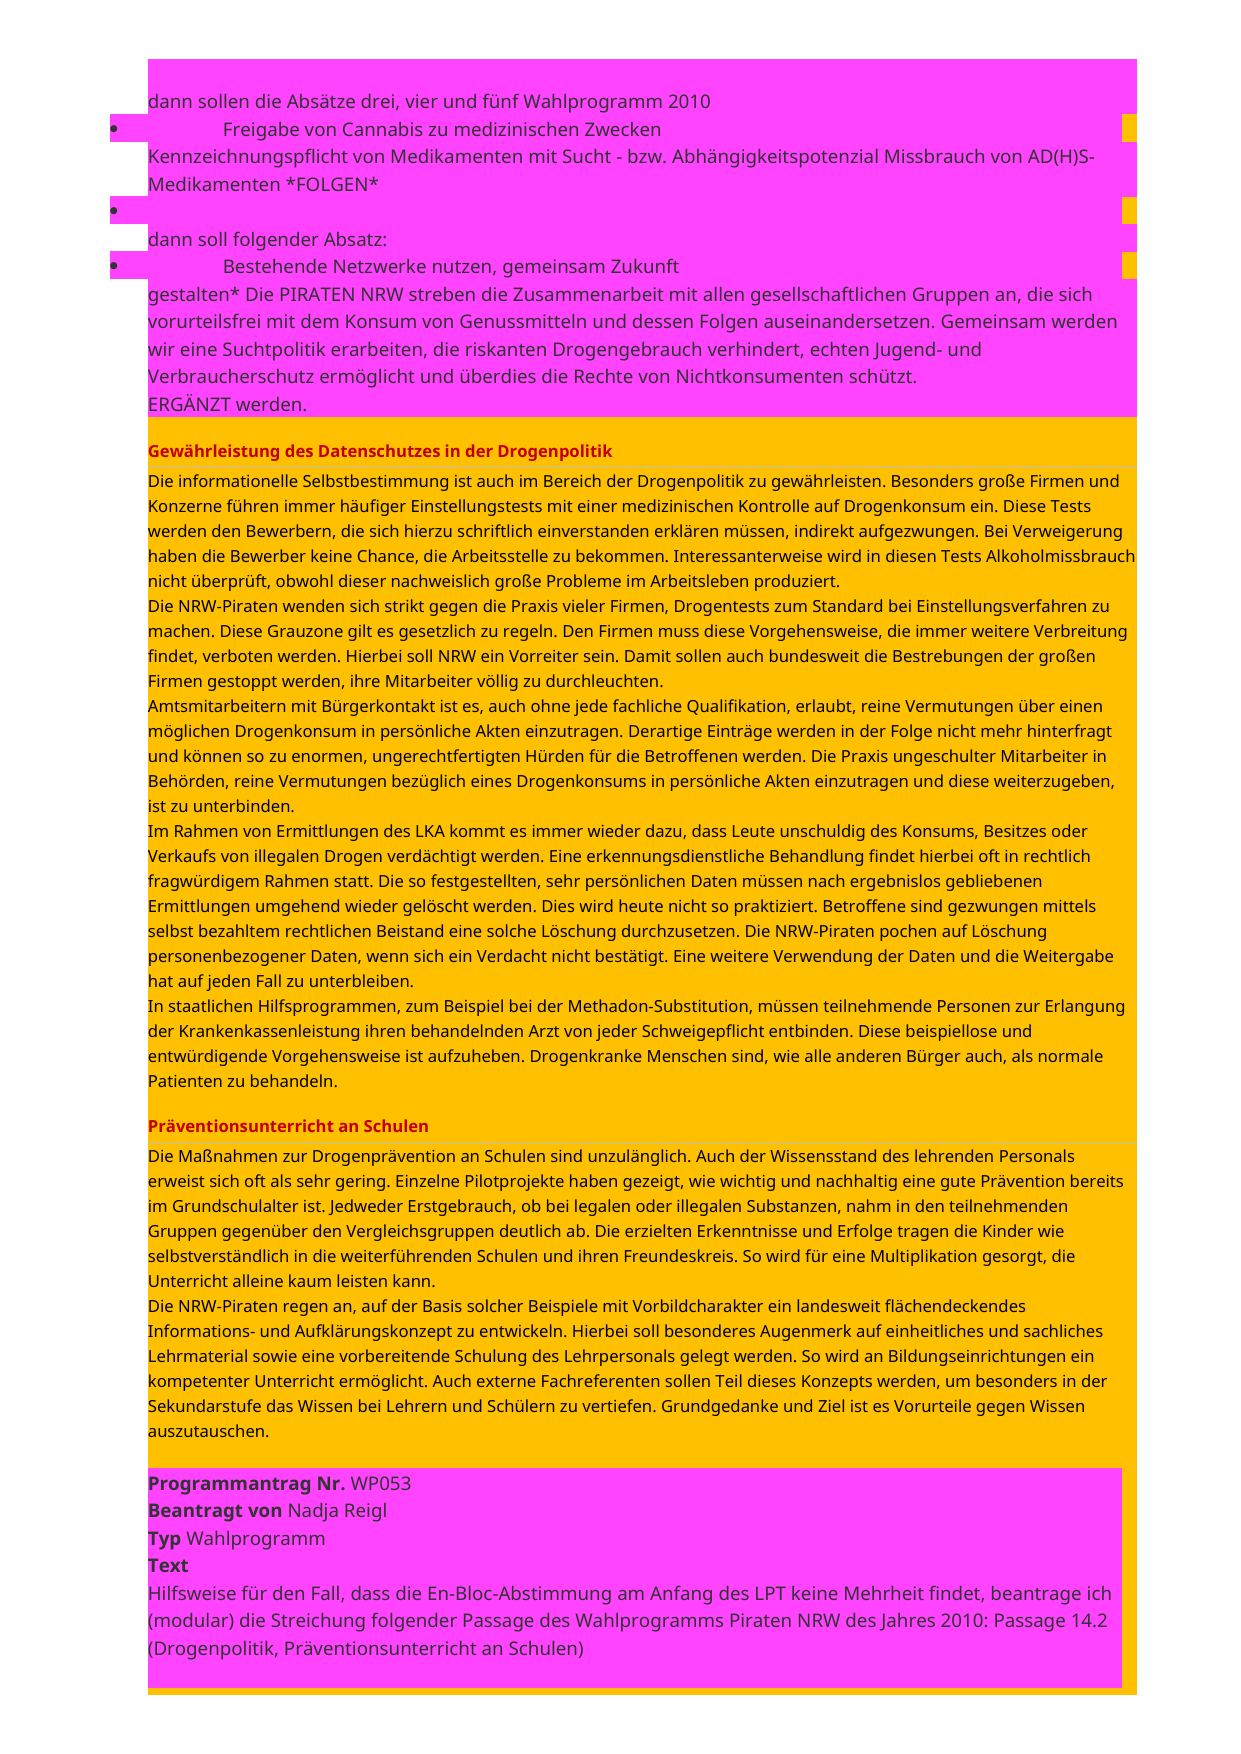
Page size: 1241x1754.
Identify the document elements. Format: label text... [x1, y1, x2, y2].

text Hilfsweise für den Fall, dass die En-Bloc-Abstimmung am Anfang des LPT keine Mehrheit findet, beantrage ich (modular) die Streichung folgender Passage des Wahlprogramms Piraten NRW des Jahres 2010: Passage 14.2 (Drogenpolitik, Präventionsunterricht an Schulen) [148, 1578, 1122, 1660]
text Präventionsunterricht an Schulen [148, 1115, 1137, 1142]
text dann soll folgender Absatz: [148, 224, 1137, 252]
text Text [148, 1550, 1122, 1578]
text In staatlichen Hilfsprogrammen, zum Beispiel bei der Methadon-Substitution, müssen teilnehmende Personen zur Erlangung der Krankenkassenleistung ihren behandelnden Arzt von jeder Schweigepflicht entbinden. Diese beispiellose und entwürdigende Vorgehensweise ist aufzuheben. Drogenkranke Menschen sind, wie alle anderen Bürger auch, als normale Patienten zu behandeln. [148, 992, 1137, 1092]
text Die NRW-Piraten regen an, auf der Basis solcher Beispiele mit Vorbildcharakter ein landesweit flächendeckendes Informations- und Aufklärungskonzept zu entwickeln. Hierbei soll besonderes Augenmerk auf einheitliches und sachliches Lehrmaterial sowie eine vorbereitende Schulung des Lehrpersonals gelegt werden. So wird an Bildungseinrichtungen ein kompetenter Unterricht ermöglicht. Auch externe Fachreferenten sollen Teil dieses Konzepts werden, um besonders in der Sekundarstufe das Wissen bei Lehrern und Schülern zu vertiefen. Grundgedanke und Ziel ist es Vorurteile gegen Wissen auszutauschen. [148, 1293, 1137, 1443]
text Typ Wahlprogramm [148, 1523, 1122, 1550]
text Amtsmitarbeitern mit Bürgerkontakt ist es, auch ohne jede fachliche Qualifikation, erlaubt, reine Vermutungen über einen möglichen Drogenkonsum in persönliche Akten einzutragen. Derartige Einträge werden in der Folge nicht mehr hinterfragt und können so zu enormen, ungerechtfertigten Hürden für die Betroffenen werden. Die Praxis ungeschulter Mitarbeiter in Behörden, reine Vermutungen bezüglich eines Drogenkonsums in persönliche Akten einzutragen und diese weiterzugeben, ist zu unterbinden. [148, 692, 1137, 817]
list Bestehende Netzwerke nutzen, gemeinsam Zukunft [110, 252, 1122, 279]
list Freigabe von Cannabis zu medizinischen Zwecken [110, 114, 1122, 142]
text Die NRW-Piraten wenden sich strikt gegen die Praxis vieler Firmen, Drogentests zum Standard bei Einstellungsverfahren zu machen. Diese Grauzone gilt es gesetzlich zu regeln. Den Firmen muss diese Vorgehensweise, die immer weitere Verbreitung findet, verboten werden. Hierbei soll NRW ein Vorreiter sein. Damit sollen auch bundesweit die Bestrebungen der großen Firmen gestoppt werden, ihre Mitarbeiter völlig zu durchleuchten. [148, 592, 1137, 692]
text gestalten* Die PIRATEN NRW streben die Zusammenarbeit mit allen gesellschaftlichen Gruppen an, die sich vorurteilsfrei mit dem Konsum von Genussmitteln und dessen Folgen auseinandersetzen. Gemeinsam werden wir eine Suchtpolitik erarbeiten, die riskanten Drogengebrauch verhindert, echten Jugend- und Verbraucherschutz ermöglicht und überdies die Rechte von Nichtkonsumenten schützt. [148, 279, 1137, 389]
text Die informationelle Selbstbestimmung ist auch im Bereich der Drogenpolitik zu gewährleisten. Besonders große Firmen und Konzerne führen immer häufiger Einstellungstests mit einer medizinischen Kontrolle auf Drogenkonsum ein. Diese Tests werden den Bewerbern, die sich hierzu schriftlich einverstanden erklären müssen, indirekt aufgezwungen. Bei Verweigerung haben die Bewerber keine Chance, die Arbeitsstelle zu bekommen. Interessanterweise wird in diesen Tests Alkoholmissbrauch nicht überprüft, obwohl dieser nachweislich große Probleme im Arbeitsleben produziert. [148, 467, 1137, 592]
text Programmantrag Nr. WP053 [148, 1468, 1122, 1495]
text ERGÄNZT werden. [148, 389, 1137, 417]
text Im Rahmen von Ermittlungen des LKA kommt es immer wieder dazu, dass Leute unschuldig des Konsums, Besitzes oder Verkaufs von illegalen Drogen verdächtigt werden. Eine erkennungsdienstliche Behandlung findet hierbei oft in rechtlich fragwürdigem Rahmen statt. Die so festgestellten, sehr persönlichen Daten müssen nach ergebnislos gebliebenen Ermittlungen umgehend wieder gelöscht werden. Dies wird heute nicht so praktiziert. Betroffene sind gezwungen mittels selbst bezahltem rechtlichen Beistand eine solche Löschung durchzusetzen. Die NRW-Piraten pochen auf Löschung personenbezogener Daten, wenn sich ein Verdacht nicht bestätigt. Eine weitere Verwendung der Daten und die Weitergabe hat auf jeden Fall zu unterbleiben. [148, 817, 1137, 992]
text Gewährleistung des Datenschutzes in der Drogenpolitik [148, 439, 1137, 466]
text Beantragt von Nadja Reigl [148, 1495, 1122, 1523]
text Die Maßnahmen zur Drogenprävention an Schulen sind unzulänglich. Auch der Wissensstand des lehrenden Personals erweist sich oft als sehr gering. Einzelne Pilotprojekte haben gezeigt, wie wichtig und nachhaltig eine gute Prävention bereits im Grundschulalter ist. Jedweder Erstgebrauch, ob bei legalen oder illegalen Substanzen, nahm in den teilnehmenden Gruppen gegenüber den Vergleichsgruppen deutlich ab. Die erzielten Erkenntnisse und Erfolge tragen die Kinder wie selbstverständlich in die weiterführenden Schulen und ihren Freundeskreis. So wird für eine Multiplikation gesorgt, die Unterricht alleine kaum leisten kann. [148, 1143, 1137, 1293]
text Kennzeichnungspflicht von Medikamenten mit Sucht - bzw. Abhängigkeitspotenzial Missbrauch von AD(H)S-Medikamenten *FOLGEN* [148, 142, 1137, 197]
text dann sollen die Absätze drei, vier und fünf Wahlprogramm 2010 [148, 59, 1137, 114]
